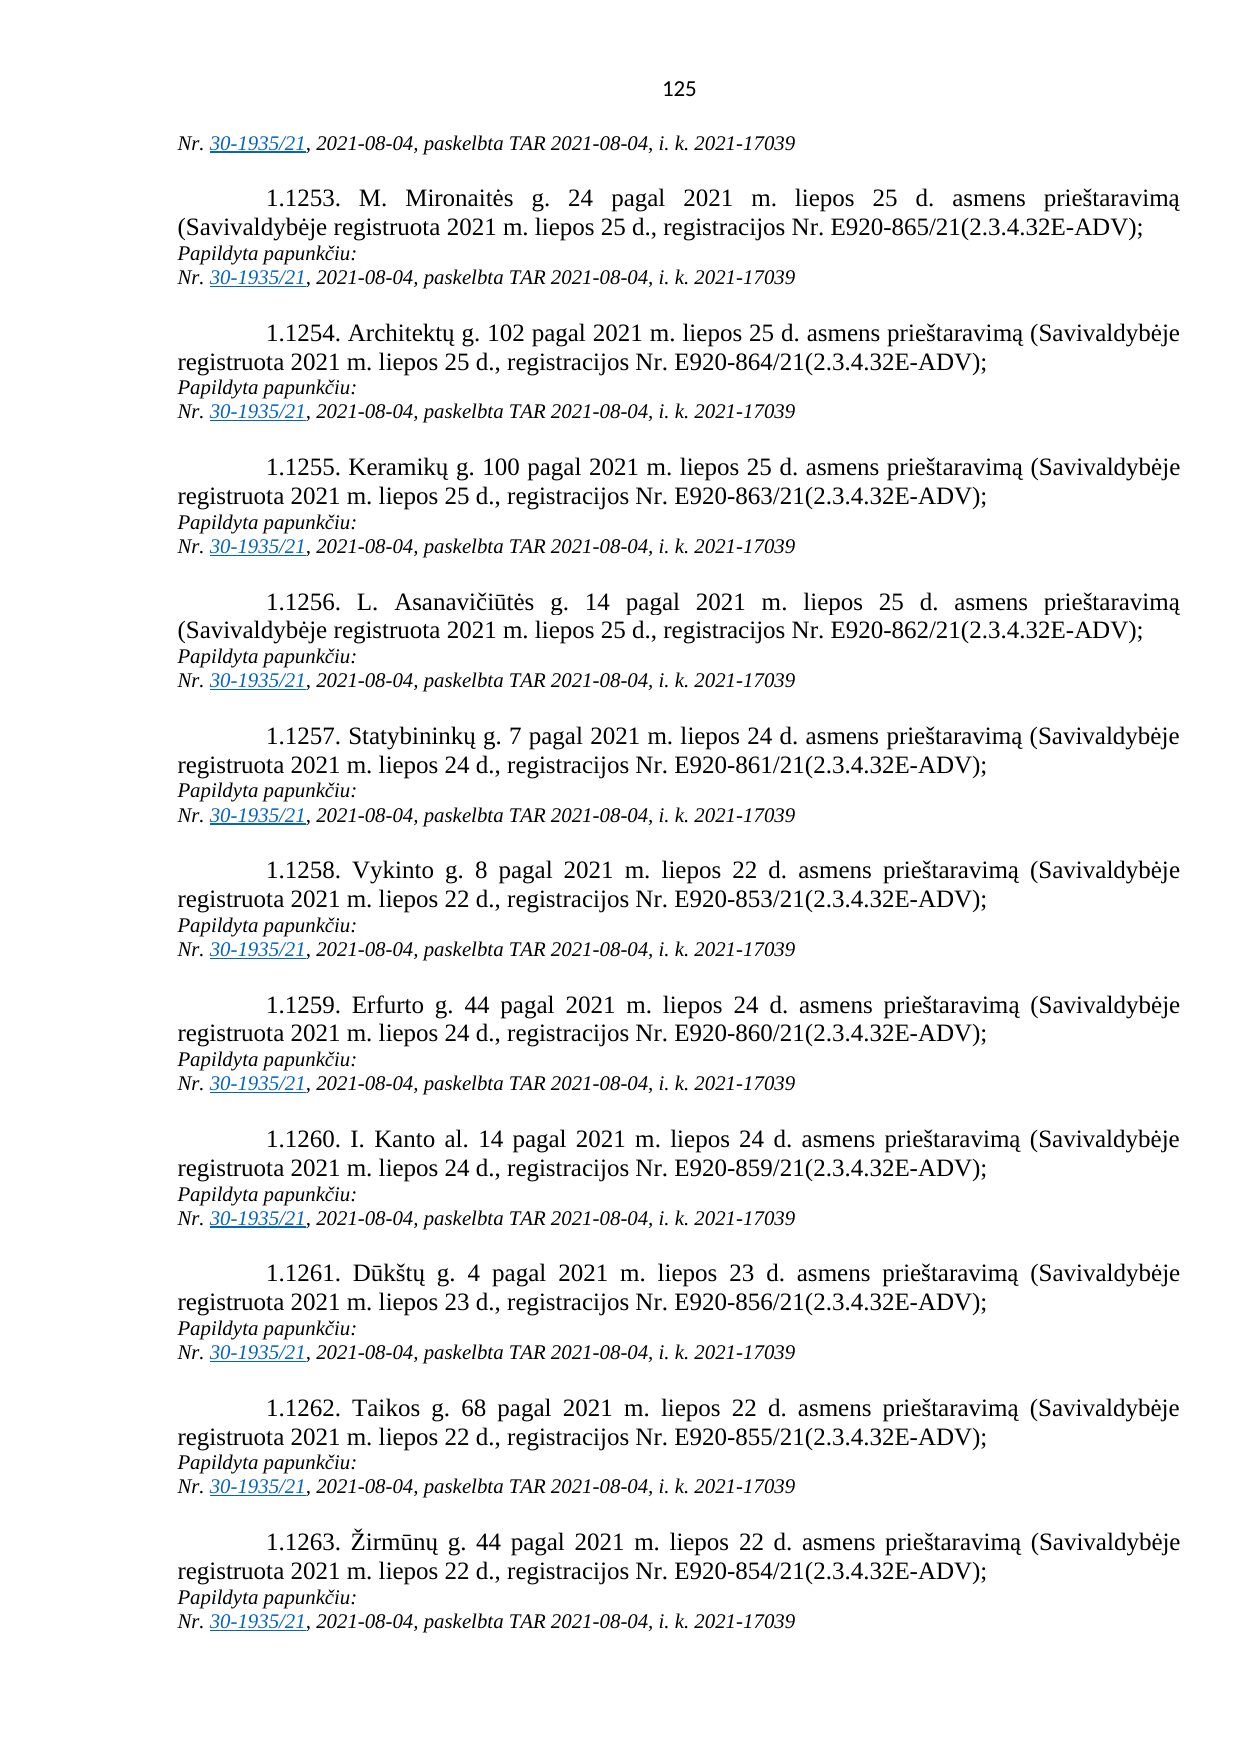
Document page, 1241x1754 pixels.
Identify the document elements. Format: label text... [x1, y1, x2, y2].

text Papildyta papunkčiu: [177, 241, 1181, 265]
text 1.1256. L. Asanavičiūtės g. 14 pagal 2021 m. liepos 25 d. asmens prieštaravimą (Savivaldybėje registruota 2021 m. liepos 25 d., registracijos Nr. E920-862/21(2.3.4.32E-ADV); [177, 587, 1181, 644]
text Nr. 30-1935/21, 2021-08-04, paskelbta TAR 2021-08-04, i. k. 2021-17039 [177, 1071, 1181, 1095]
text 1.1254. Architektų g. 102 pagal 2021 m. liepos 25 d. asmens prieštaravimą (Savivaldybėje registruota 2021 m. liepos 25 d., registracijos Nr. E920-864/21(2.3.4.32E-ADV); [177, 318, 1181, 375]
text Nr. 30-1935/21, 2021-08-04, paskelbta TAR 2021-08-04, i. k. 2021-17039 [177, 399, 1181, 423]
text 1.1258. Vykinto g. 8 pagal 2021 m. liepos 22 d. asmens prieštaravimą (Savivaldybėje registruota 2021 m. liepos 22 d., registracijos Nr. E920-853/21(2.3.4.32E-ADV); [177, 855, 1181, 913]
text Nr. 30-1935/21, 2021-08-04, paskelbta TAR 2021-08-04, i. k. 2021-17039 [177, 1609, 1181, 1633]
text Nr. 30-1935/21, 2021-08-04, paskelbta TAR 2021-08-04, i. k. 2021-17039 [177, 1474, 1181, 1498]
text 1.1257. Statybininkų g. 7 pagal 2021 m. liepos 24 d. asmens prieštaravimą (Savivaldybėje registruota 2021 m. liepos 24 d., registracijos Nr. E920-861/21(2.3.4.32E-ADV); [177, 721, 1181, 778]
text 1.1263. Žirmūnų g. 44 pagal 2021 m. liepos 22 d. asmens prieštaravimą (Savivaldybėje registruota 2021 m. liepos 22 d., registracijos Nr. E920-854/21(2.3.4.32E-ADV); [177, 1527, 1181, 1585]
text 1.1261. Dūkštų g. 4 pagal 2021 m. liepos 23 d. asmens prieštaravimą (Savivaldybėje registruota 2021 m. liepos 23 d., registracijos Nr. E920-856/21(2.3.4.32E-ADV); [177, 1258, 1181, 1316]
text 1.1259. Erfurto g. 44 pagal 2021 m. liepos 24 d. asmens prieštaravimą (Savivaldybėje registruota 2021 m. liepos 24 d., registracijos Nr. E920-860/21(2.3.4.32E-ADV); [177, 990, 1181, 1047]
text Nr. 30-1935/21, 2021-08-04, paskelbta TAR 2021-08-04, i. k. 2021-17039 [177, 131, 1181, 155]
text Papildyta papunkčiu: [177, 1182, 1181, 1206]
text 1.1260. I. Kanto al. 14 pagal 2021 m. liepos 24 d. asmens prieštaravimą (Savivaldybėje registruota 2021 m. liepos 24 d., registracijos Nr. E920-859/21(2.3.4.32E-ADV); [177, 1124, 1181, 1182]
text Papildyta papunkčiu: [177, 1316, 1181, 1340]
text Nr. 30-1935/21, 2021-08-04, paskelbta TAR 2021-08-04, i. k. 2021-17039 [177, 937, 1181, 961]
text Nr. 30-1935/21, 2021-08-04, paskelbta TAR 2021-08-04, i. k. 2021-17039 [177, 668, 1181, 692]
text Papildyta papunkčiu: [177, 778, 1181, 802]
text Papildyta papunkčiu: [177, 510, 1181, 534]
text 1.1255. Keramikų g. 100 pagal 2021 m. liepos 25 d. asmens prieštaravimą (Savivaldybėje registruota 2021 m. liepos 25 d., registracijos Nr. E920-863/21(2.3.4.32E-ADV); [177, 452, 1181, 510]
text Nr. 30-1935/21, 2021-08-04, paskelbta TAR 2021-08-04, i. k. 2021-17039 [177, 1340, 1181, 1364]
text Nr. 30-1935/21, 2021-08-04, paskelbta TAR 2021-08-04, i. k. 2021-17039 [177, 534, 1181, 558]
text Papildyta papunkčiu: [177, 644, 1181, 668]
text Papildyta papunkčiu: [177, 1047, 1181, 1071]
text Papildyta papunkčiu: [177, 375, 1181, 399]
text Nr. 30-1935/21, 2021-08-04, paskelbta TAR 2021-08-04, i. k. 2021-17039 [177, 265, 1181, 289]
text Papildyta papunkčiu: [177, 913, 1181, 937]
text Papildyta papunkčiu: [177, 1450, 1181, 1474]
text Nr. 30-1935/21, 2021-08-04, paskelbta TAR 2021-08-04, i. k. 2021-17039 [177, 802, 1181, 827]
text Papildyta papunkčiu: [177, 1585, 1181, 1609]
text 1.1262. Taikos g. 68 pagal 2021 m. liepos 22 d. asmens prieštaravimą (Savivaldybėje registruota 2021 m. liepos 22 d., registracijos Nr. E920-855/21(2.3.4.32E-ADV); [177, 1393, 1181, 1450]
text Nr. 30-1935/21, 2021-08-04, paskelbta TAR 2021-08-04, i. k. 2021-17039 [177, 1206, 1181, 1230]
text 1.1253. M. Mironaitės g. 24 pagal 2021 m. liepos 25 d. asmens prieštaravimą (Savivaldybėje registruota 2021 m. liepos 25 d., registracijos Nr. E920-865/21(2.3.4.32E-ADV); [177, 183, 1181, 241]
